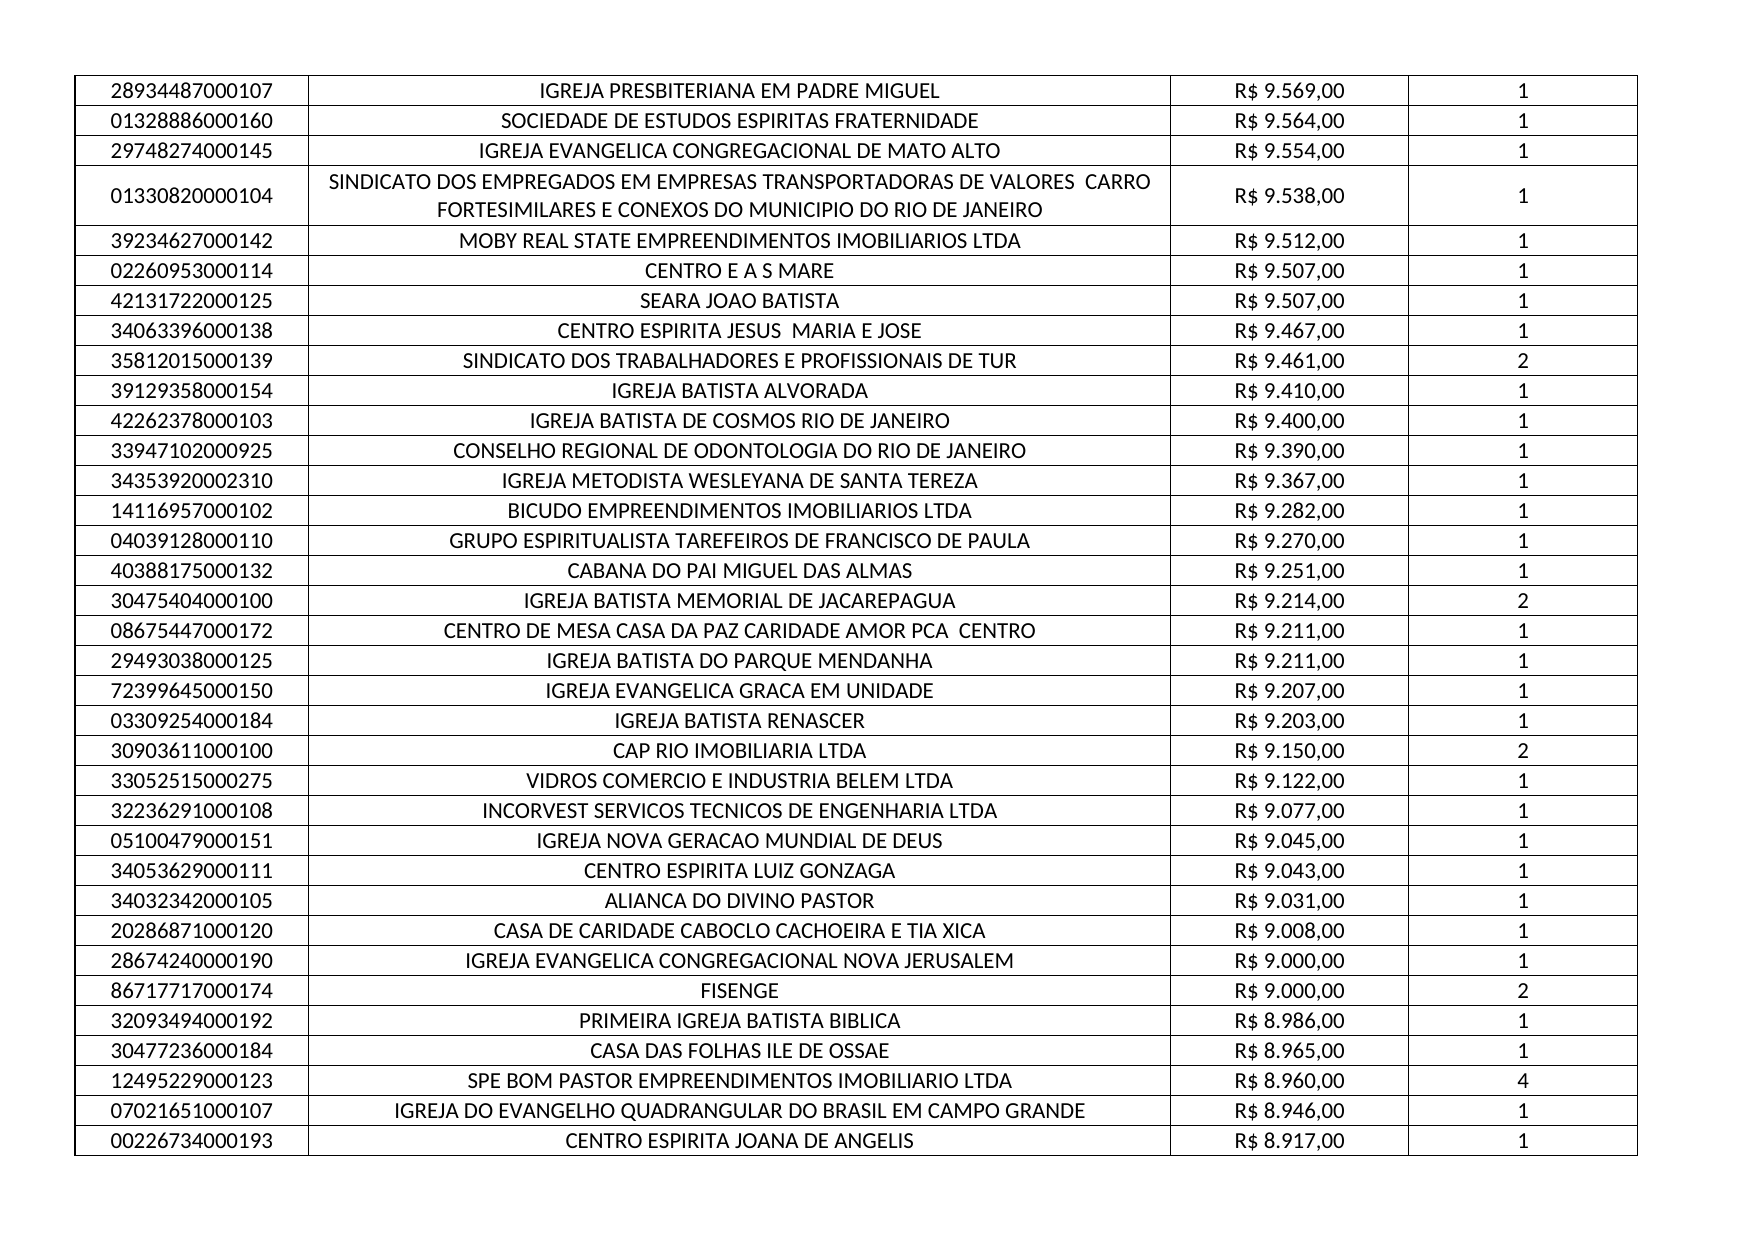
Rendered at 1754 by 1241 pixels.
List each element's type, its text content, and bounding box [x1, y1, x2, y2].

table_cell 1 [1409, 556, 1637, 585]
table_cell R$ 9.564,00 [1171, 106, 1408, 135]
table_cell R$ 9.461,00 [1171, 346, 1408, 375]
table_cell 34053629000111 [76, 856, 308, 885]
table_cell 1 [1409, 526, 1637, 555]
table_cell R$ 9.214,00 [1171, 586, 1408, 615]
table_cell R$ 9.251,00 [1171, 556, 1408, 585]
table_cell 03309254000184 [76, 706, 308, 735]
table_cell IGREJA EVANGELICA CONGREGACIONAL DE MATO ALTO [309, 136, 1170, 165]
table_cell 42131722000125 [76, 286, 308, 315]
table_cell IGREJA EVANGELICA CONGREGACIONAL NOVA JERUSALEM [309, 946, 1170, 975]
table_cell R$ 9.203,00 [1171, 706, 1408, 735]
table_cell 1 [1409, 886, 1637, 915]
table_cell R$ 8.986,00 [1171, 1006, 1408, 1035]
table_cell 1 [1409, 76, 1637, 105]
table_cell R$ 9.538,00 [1171, 166, 1408, 225]
table_cell IGREJA PRESBITERIANA EM PADRE MIGUEL [309, 76, 1170, 105]
table_cell 42262378000103 [76, 406, 308, 435]
table_cell FISENGE [309, 976, 1170, 1005]
table_cell CENTRO ESPIRITA JOANA DE ANGELIS [309, 1126, 1170, 1155]
table_cell R$ 8.946,00 [1171, 1096, 1408, 1125]
table_cell CENTRO DE MESA CASA DA PAZ CARIDADE AMOR PCA CENTRO [309, 616, 1170, 645]
table_cell R$ 9.554,00 [1171, 136, 1408, 165]
table_cell 01328886000160 [76, 106, 308, 135]
table_cell IGREJA BATISTA DO PARQUE MENDANHA [309, 646, 1170, 675]
table_cell 00226734000193 [76, 1126, 308, 1155]
table_cell R$ 9.043,00 [1171, 856, 1408, 885]
table_cell IGREJA BATISTA RENASCER [309, 706, 1170, 735]
table_cell 1 [1409, 1096, 1637, 1125]
table_cell CASA DAS FOLHAS ILE DE OSSAE [309, 1036, 1170, 1065]
table_cell CENTRO E A S MARE [309, 256, 1170, 285]
table_cell R$ 9.150,00 [1171, 736, 1408, 765]
table_cell INCORVEST SERVICOS TECNICOS DE ENGENHARIA LTDA [309, 796, 1170, 825]
table_cell R$ 9.410,00 [1171, 376, 1408, 405]
table_cell 32093494000192 [76, 1006, 308, 1035]
table_cell R$ 9.008,00 [1171, 916, 1408, 945]
table_cell 35812015000139 [76, 346, 308, 375]
table_cell 1 [1409, 136, 1637, 165]
table_cell 1 [1409, 796, 1637, 825]
table_cell 30477236000184 [76, 1036, 308, 1065]
table_cell SINDICATO DOS TRABALHADORES E PROFISSIONAIS DE TUR [309, 346, 1170, 375]
table_cell 34063396000138 [76, 316, 308, 345]
table_cell 1 [1409, 406, 1637, 435]
table_cell R$ 9.122,00 [1171, 766, 1408, 795]
table_cell 32236291000108 [76, 796, 308, 825]
table_cell 1 [1409, 376, 1637, 405]
table_cell 33947102000925 [76, 436, 308, 465]
table_cell R$ 9.569,00 [1171, 76, 1408, 105]
table_cell CONSELHO REGIONAL DE ODONTOLOGIA DO RIO DE JANEIRO [309, 436, 1170, 465]
table_cell 1 [1409, 316, 1637, 345]
table_cell R$ 8.960,00 [1171, 1066, 1408, 1095]
table_cell SPE BOM PASTOR EMPREENDIMENTOS IMOBILIARIO LTDA [309, 1066, 1170, 1095]
table_cell 72399645000150 [76, 676, 308, 705]
table_cell 20286871000120 [76, 916, 308, 945]
table_cell BICUDO EMPREENDIMENTOS IMOBILIARIOS LTDA [309, 496, 1170, 525]
table_cell 1 [1409, 616, 1637, 645]
table_cell 1 [1409, 466, 1637, 495]
table_cell SOCIEDADE DE ESTUDOS ESPIRITAS FRATERNIDADE [309, 106, 1170, 135]
table_cell 39234627000142 [76, 226, 308, 255]
table_cell 2 [1409, 736, 1637, 765]
table_cell 28934487000107 [76, 76, 308, 105]
table_cell R$ 9.211,00 [1171, 646, 1408, 675]
table_cell 1 [1409, 676, 1637, 705]
table_cell 40388175000132 [76, 556, 308, 585]
table_cell R$ 9.367,00 [1171, 466, 1408, 495]
table_cell 1 [1409, 946, 1637, 975]
table_cell MOBY REAL STATE EMPREENDIMENTOS IMOBILIARIOS LTDA [309, 226, 1170, 255]
table_cell R$ 9.000,00 [1171, 946, 1408, 975]
table_cell R$ 9.400,00 [1171, 406, 1408, 435]
table_cell 2 [1409, 346, 1637, 375]
table_cell 1 [1409, 856, 1637, 885]
table_cell R$ 9.000,00 [1171, 976, 1408, 1005]
table_cell IGREJA BATISTA DE COSMOS RIO DE JANEIRO [309, 406, 1170, 435]
table_cell 86717717000174 [76, 976, 308, 1005]
table_cell CENTRO ESPIRITA LUIZ GONZAGA [309, 856, 1170, 885]
table_cell IGREJA EVANGELICA GRACA EM UNIDADE [309, 676, 1170, 705]
table_cell R$ 9.467,00 [1171, 316, 1408, 345]
table_cell 1 [1409, 916, 1637, 945]
table_cell CABANA DO PAI MIGUEL DAS ALMAS [309, 556, 1170, 585]
table_cell 01330820000104 [76, 166, 308, 225]
table_cell 08675447000172 [76, 616, 308, 645]
table_cell 1 [1409, 436, 1637, 465]
table_cell ALIANCA DO DIVINO PASTOR [309, 886, 1170, 915]
table_cell R$ 8.917,00 [1171, 1126, 1408, 1155]
table_cell 28674240000190 [76, 946, 308, 975]
table_cell PRIMEIRA IGREJA BATISTA BIBLICA [309, 1006, 1170, 1035]
table_cell 29493038000125 [76, 646, 308, 675]
table_cell 1 [1409, 256, 1637, 285]
table_cell VIDROS COMERCIO E INDUSTRIA BELEM LTDA [309, 766, 1170, 795]
table_cell 30903611000100 [76, 736, 308, 765]
table_cell 39129358000154 [76, 376, 308, 405]
table_cell 14116957000102 [76, 496, 308, 525]
table_cell CENTRO ESPIRITA JESUS MARIA E JOSE [309, 316, 1170, 345]
table_cell 1 [1409, 1126, 1637, 1155]
table_cell 1 [1409, 286, 1637, 315]
table_cell GRUPO ESPIRITUALISTA TAREFEIROS DE FRANCISCO DE PAULA [309, 526, 1170, 555]
table_cell 1 [1409, 826, 1637, 855]
table_cell R$ 9.045,00 [1171, 826, 1408, 855]
table_cell R$ 9.512,00 [1171, 226, 1408, 255]
table_cell SINDICATO DOS EMPREGADOS EM EMPRESAS TRANSPORTADORAS DE VALORES CARRO FORTESIMILARES E CONEXOS DO MUNICIPIO DO RIO DE JANEIRO [309, 166, 1170, 225]
table_cell 2 [1409, 586, 1637, 615]
table_cell 1 [1409, 706, 1637, 735]
table_cell R$ 8.965,00 [1171, 1036, 1408, 1065]
table_cell IGREJA NOVA GERACAO MUNDIAL DE DEUS [309, 826, 1170, 855]
table_cell IGREJA DO EVANGELHO QUADRANGULAR DO BRASIL EM CAMPO GRANDE [309, 1096, 1170, 1125]
table_cell R$ 9.507,00 [1171, 256, 1408, 285]
table_cell 1 [1409, 496, 1637, 525]
table_cell CAP RIO IMOBILIARIA LTDA [309, 736, 1170, 765]
table_cell 02260953000114 [76, 256, 308, 285]
table_cell R$ 9.507,00 [1171, 286, 1408, 315]
table_cell R$ 9.077,00 [1171, 796, 1408, 825]
table_cell 05100479000151 [76, 826, 308, 855]
table_cell 1 [1409, 1006, 1637, 1035]
table_cell 2 [1409, 976, 1637, 1005]
table_cell 34032342000105 [76, 886, 308, 915]
table_cell R$ 9.031,00 [1171, 886, 1408, 915]
table_cell 1 [1409, 1036, 1637, 1065]
table_cell R$ 9.211,00 [1171, 616, 1408, 645]
table_cell 1 [1409, 226, 1637, 255]
table_cell IGREJA METODISTA WESLEYANA DE SANTA TEREZA [309, 466, 1170, 495]
table_cell 1 [1409, 106, 1637, 135]
table_cell CASA DE CARIDADE CABOCLO CACHOEIRA E TIA XICA [309, 916, 1170, 945]
table_cell R$ 9.390,00 [1171, 436, 1408, 465]
table_cell SEARA JOAO BATISTA [309, 286, 1170, 315]
table_cell 30475404000100 [76, 586, 308, 615]
table_cell 1 [1409, 166, 1637, 225]
table_cell 04039128000110 [76, 526, 308, 555]
table_cell IGREJA BATISTA MEMORIAL DE JACAREPAGUA [309, 586, 1170, 615]
table_cell 12495229000123 [76, 1066, 308, 1095]
table_cell R$ 9.270,00 [1171, 526, 1408, 555]
table_cell 4 [1409, 1066, 1637, 1095]
table_cell 1 [1409, 766, 1637, 795]
table_cell 1 [1409, 646, 1637, 675]
table_cell R$ 9.207,00 [1171, 676, 1408, 705]
table_cell IGREJA BATISTA ALVORADA [309, 376, 1170, 405]
table_cell 29748274000145 [76, 136, 308, 165]
table_cell R$ 9.282,00 [1171, 496, 1408, 525]
table_cell 34353920002310 [76, 466, 308, 495]
table_cell 33052515000275 [76, 766, 308, 795]
table_cell 07021651000107 [76, 1096, 308, 1125]
